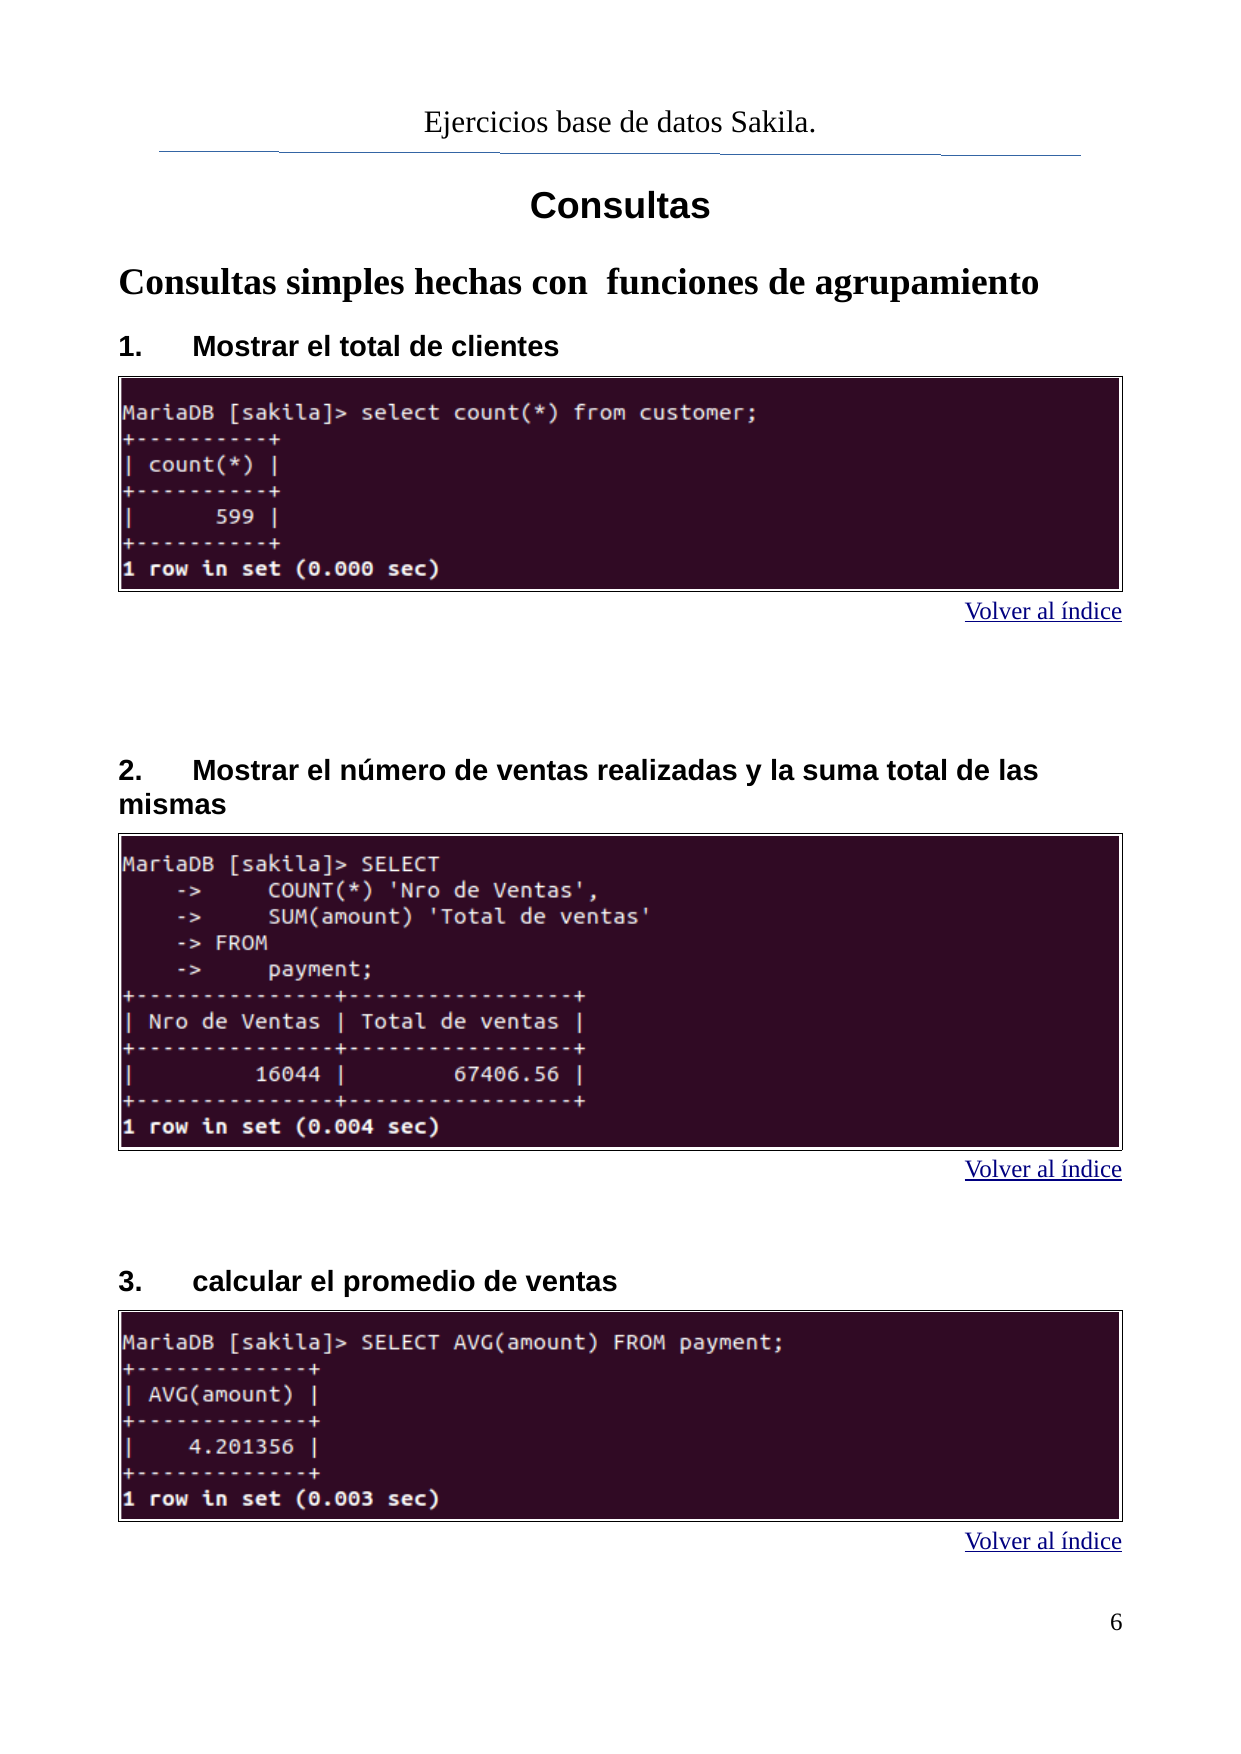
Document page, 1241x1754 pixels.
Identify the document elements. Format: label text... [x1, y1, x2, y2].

subtitle Mostrar el total de clientes [118, 329, 1122, 363]
picture [121, 378, 1119, 589]
subtitle Consultas simples hechas con funciones de agrupamiento [118, 259, 1122, 302]
text [119, 1311, 1122, 1521]
text [119, 377, 1122, 591]
subtitle Mostrar el número de ventas realizadas y la suma total de las mismas [118, 753, 1122, 820]
picture [121, 836, 1119, 1147]
text Volver al índice [118, 1522, 1122, 1554]
picture [121, 1312, 1119, 1519]
text Volver al índice [118, 1151, 1122, 1183]
text Volver al índice [118, 592, 1122, 625]
subtitle calcular el promedio de ventas [118, 1264, 1122, 1297]
text [119, 834, 1122, 1150]
subtitle Consultas [118, 183, 1122, 226]
